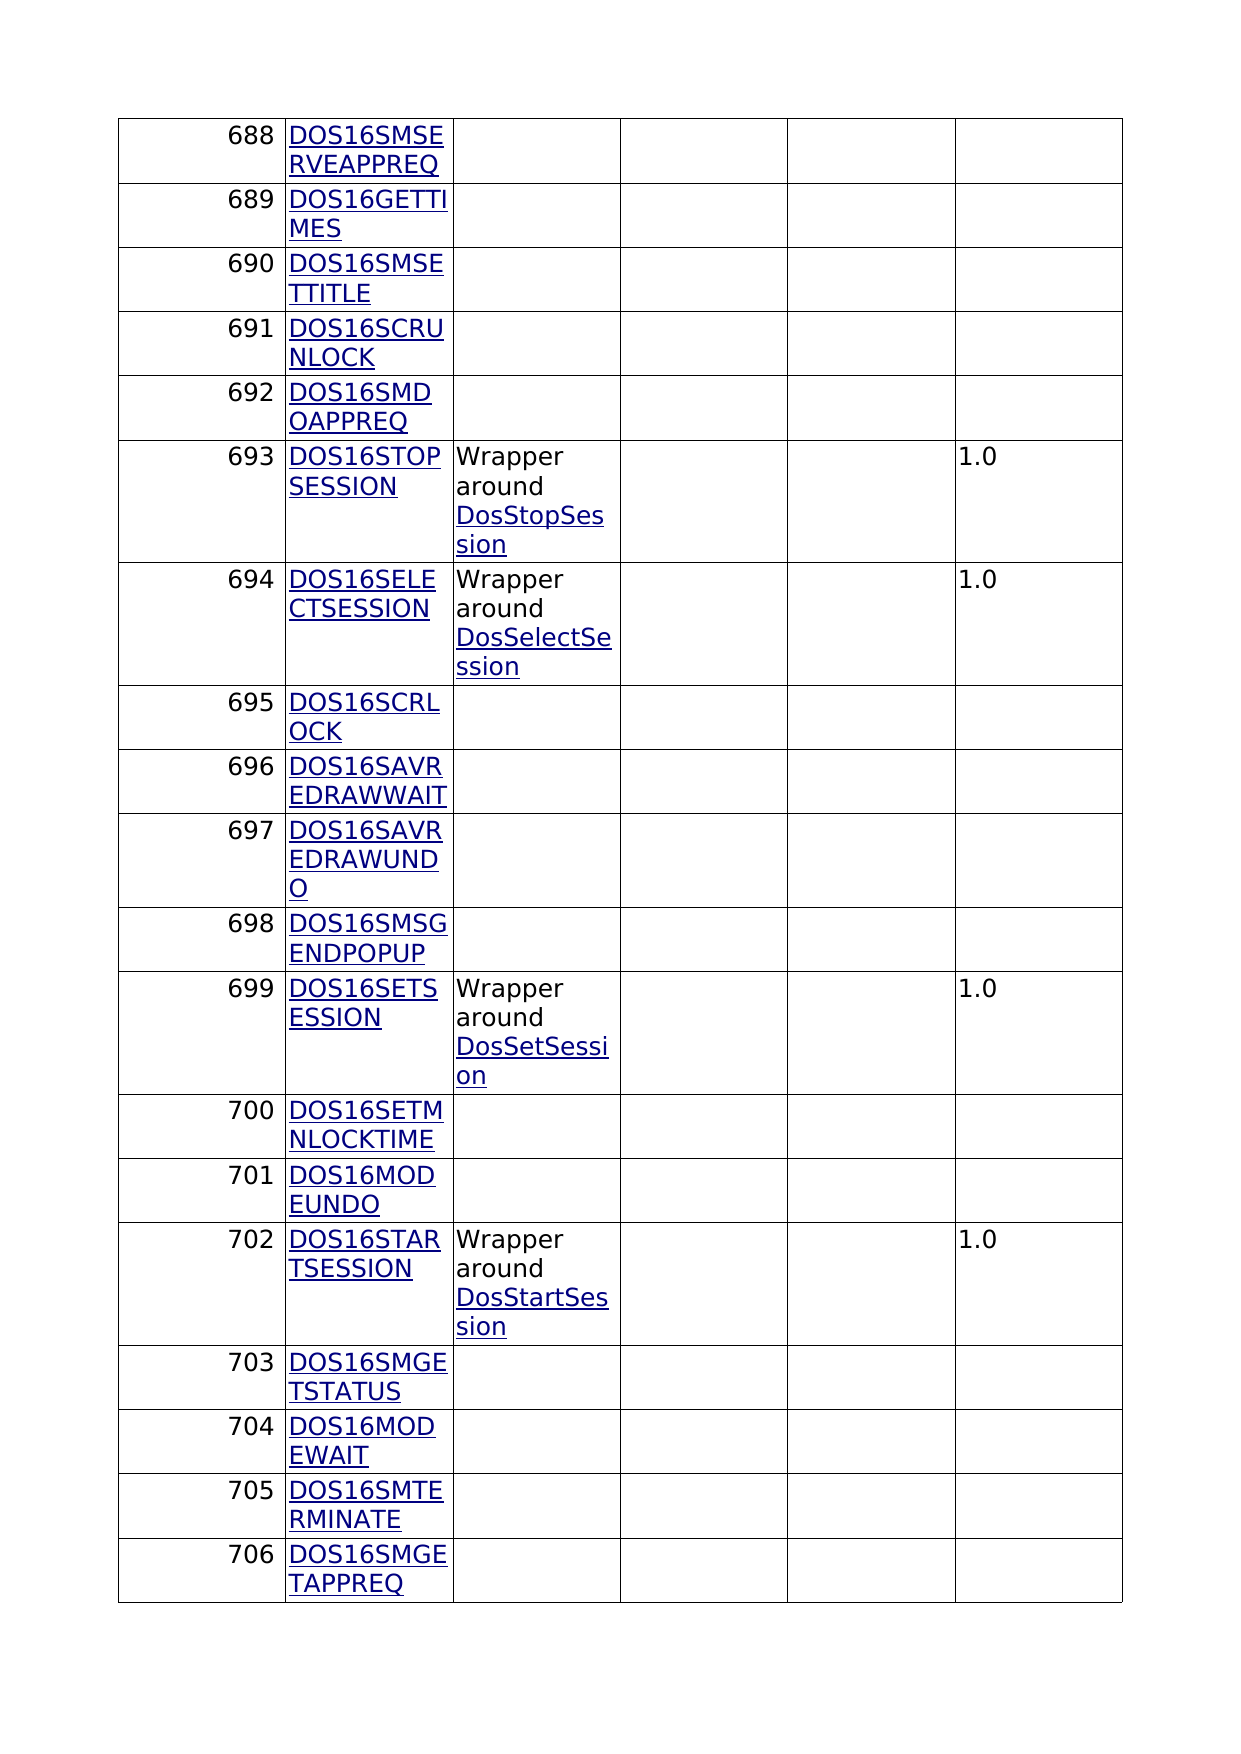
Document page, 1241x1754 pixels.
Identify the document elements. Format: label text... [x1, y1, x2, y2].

table_cell [788, 1223, 955, 1345]
table_cell [788, 184, 955, 247]
table_cell [621, 1159, 787, 1222]
table_cell [621, 814, 787, 907]
table_cell 704 [119, 1410, 285, 1473]
table_cell Wrapper around DosStopSession [454, 441, 620, 562]
table_cell [956, 1410, 1122, 1473]
table_cell [454, 1346, 620, 1409]
table_cell 1.0 [956, 441, 1122, 562]
table_cell DOS16SCRLOCK [286, 686, 453, 749]
table_cell [788, 814, 955, 907]
table_cell [621, 1474, 787, 1537]
table_cell 694 [119, 563, 285, 685]
table_cell [454, 686, 620, 749]
table_cell DOS16STARTSESSION [286, 1223, 453, 1345]
table_cell [788, 376, 955, 439]
table_cell DOS16SMDOAPPREQ [286, 376, 453, 439]
table_cell [788, 312, 955, 375]
table_cell [454, 908, 620, 971]
table_cell [621, 119, 787, 182]
table_cell Wrapper around DosStartSession [454, 1223, 620, 1345]
table_cell Wrapper around DosSelectSession [454, 563, 620, 685]
table_cell 1.0 [956, 563, 1122, 685]
table_cell [788, 750, 955, 813]
table_cell [956, 1346, 1122, 1409]
table_cell 689 [119, 184, 285, 247]
table_cell 690 [119, 248, 285, 311]
table_cell [788, 248, 955, 311]
table_cell [454, 312, 620, 375]
table_cell [621, 686, 787, 749]
table_cell 1.0 [956, 1223, 1122, 1345]
table_cell [788, 563, 955, 685]
table_cell [788, 1539, 955, 1602]
table_cell 701 [119, 1159, 285, 1222]
table_cell [621, 248, 787, 311]
table_cell [621, 750, 787, 813]
table_cell [454, 814, 620, 907]
table_cell DOS16SMTERMINATE [286, 1474, 453, 1537]
table_cell DOS16SMGETSTATUS [286, 1346, 453, 1409]
table_cell DOS16SELECTSESSION [286, 563, 453, 685]
table_cell [956, 184, 1122, 247]
table_cell DOS16SMSETTITLE [286, 248, 453, 311]
table_cell [788, 441, 955, 562]
table_cell [956, 119, 1122, 182]
table_cell [454, 1410, 620, 1473]
table_cell [621, 1223, 787, 1345]
table_cell DOS16SMSGENDPOPUP [286, 908, 453, 971]
table_cell [621, 972, 787, 1093]
table_cell DOS16STOPSESSION [286, 441, 453, 562]
table_cell [621, 1095, 787, 1158]
table_cell [454, 1539, 620, 1602]
table_cell [454, 1159, 620, 1222]
table_cell 692 [119, 376, 285, 439]
table_cell [788, 1159, 955, 1222]
table_cell [621, 1410, 787, 1473]
table_cell 688 [119, 119, 285, 182]
table_cell [956, 248, 1122, 311]
table_cell DOS16SAVREDRAWWAIT [286, 750, 453, 813]
table_cell [621, 563, 787, 685]
table_cell [956, 1159, 1122, 1222]
table_cell [956, 376, 1122, 439]
table_cell [454, 184, 620, 247]
table_cell [788, 119, 955, 182]
table_cell [956, 750, 1122, 813]
table_cell 691 [119, 312, 285, 375]
table_cell [956, 312, 1122, 375]
table_cell [788, 1346, 955, 1409]
table_cell [621, 1539, 787, 1602]
table_cell 705 [119, 1474, 285, 1537]
table_cell DOS16SMSERVEAPPREQ [286, 119, 453, 182]
table_cell 693 [119, 441, 285, 562]
table_cell [956, 908, 1122, 971]
table_cell DOS16MODEUNDO [286, 1159, 453, 1222]
table_cell 700 [119, 1095, 285, 1158]
table_cell [621, 441, 787, 562]
table_cell DOS16SCRUNLOCK [286, 312, 453, 375]
table_cell 695 [119, 686, 285, 749]
table_cell [956, 1474, 1122, 1537]
table_cell DOS16SMGETAPPREQ [286, 1539, 453, 1602]
table_cell [956, 1539, 1122, 1602]
table_cell [788, 908, 955, 971]
table_cell 697 [119, 814, 285, 907]
table_cell 706 [119, 1539, 285, 1602]
table_cell [788, 1474, 955, 1537]
table_cell 1.0 [956, 972, 1122, 1093]
table_cell [788, 1410, 955, 1473]
table_cell [454, 119, 620, 182]
table_cell 703 [119, 1346, 285, 1409]
table_cell [956, 686, 1122, 749]
table_cell 698 [119, 908, 285, 971]
table_cell [621, 184, 787, 247]
table_cell [956, 814, 1122, 907]
table_cell DOS16MODEWAIT [286, 1410, 453, 1473]
table_cell [454, 750, 620, 813]
table_cell DOS16GETTIMES [286, 184, 453, 247]
table_cell [454, 376, 620, 439]
table_cell [788, 972, 955, 1093]
table_cell [621, 312, 787, 375]
table_cell Wrapper around DosSetSession [454, 972, 620, 1093]
table_cell [621, 908, 787, 971]
table_cell [788, 686, 955, 749]
table_cell 702 [119, 1223, 285, 1345]
table_cell DOS16SETMNLOCKTIME [286, 1095, 453, 1158]
table_cell 696 [119, 750, 285, 813]
table_cell [621, 376, 787, 439]
table_cell [621, 1346, 787, 1409]
table_cell [454, 1474, 620, 1537]
table_cell [454, 1095, 620, 1158]
table_cell [788, 1095, 955, 1158]
table_cell DOS16SAVREDRAWUNDO [286, 814, 453, 907]
table_cell DOS16SETSESSION [286, 972, 453, 1093]
table_cell [454, 248, 620, 311]
table_cell [956, 1095, 1122, 1158]
table_cell 699 [119, 972, 285, 1093]
